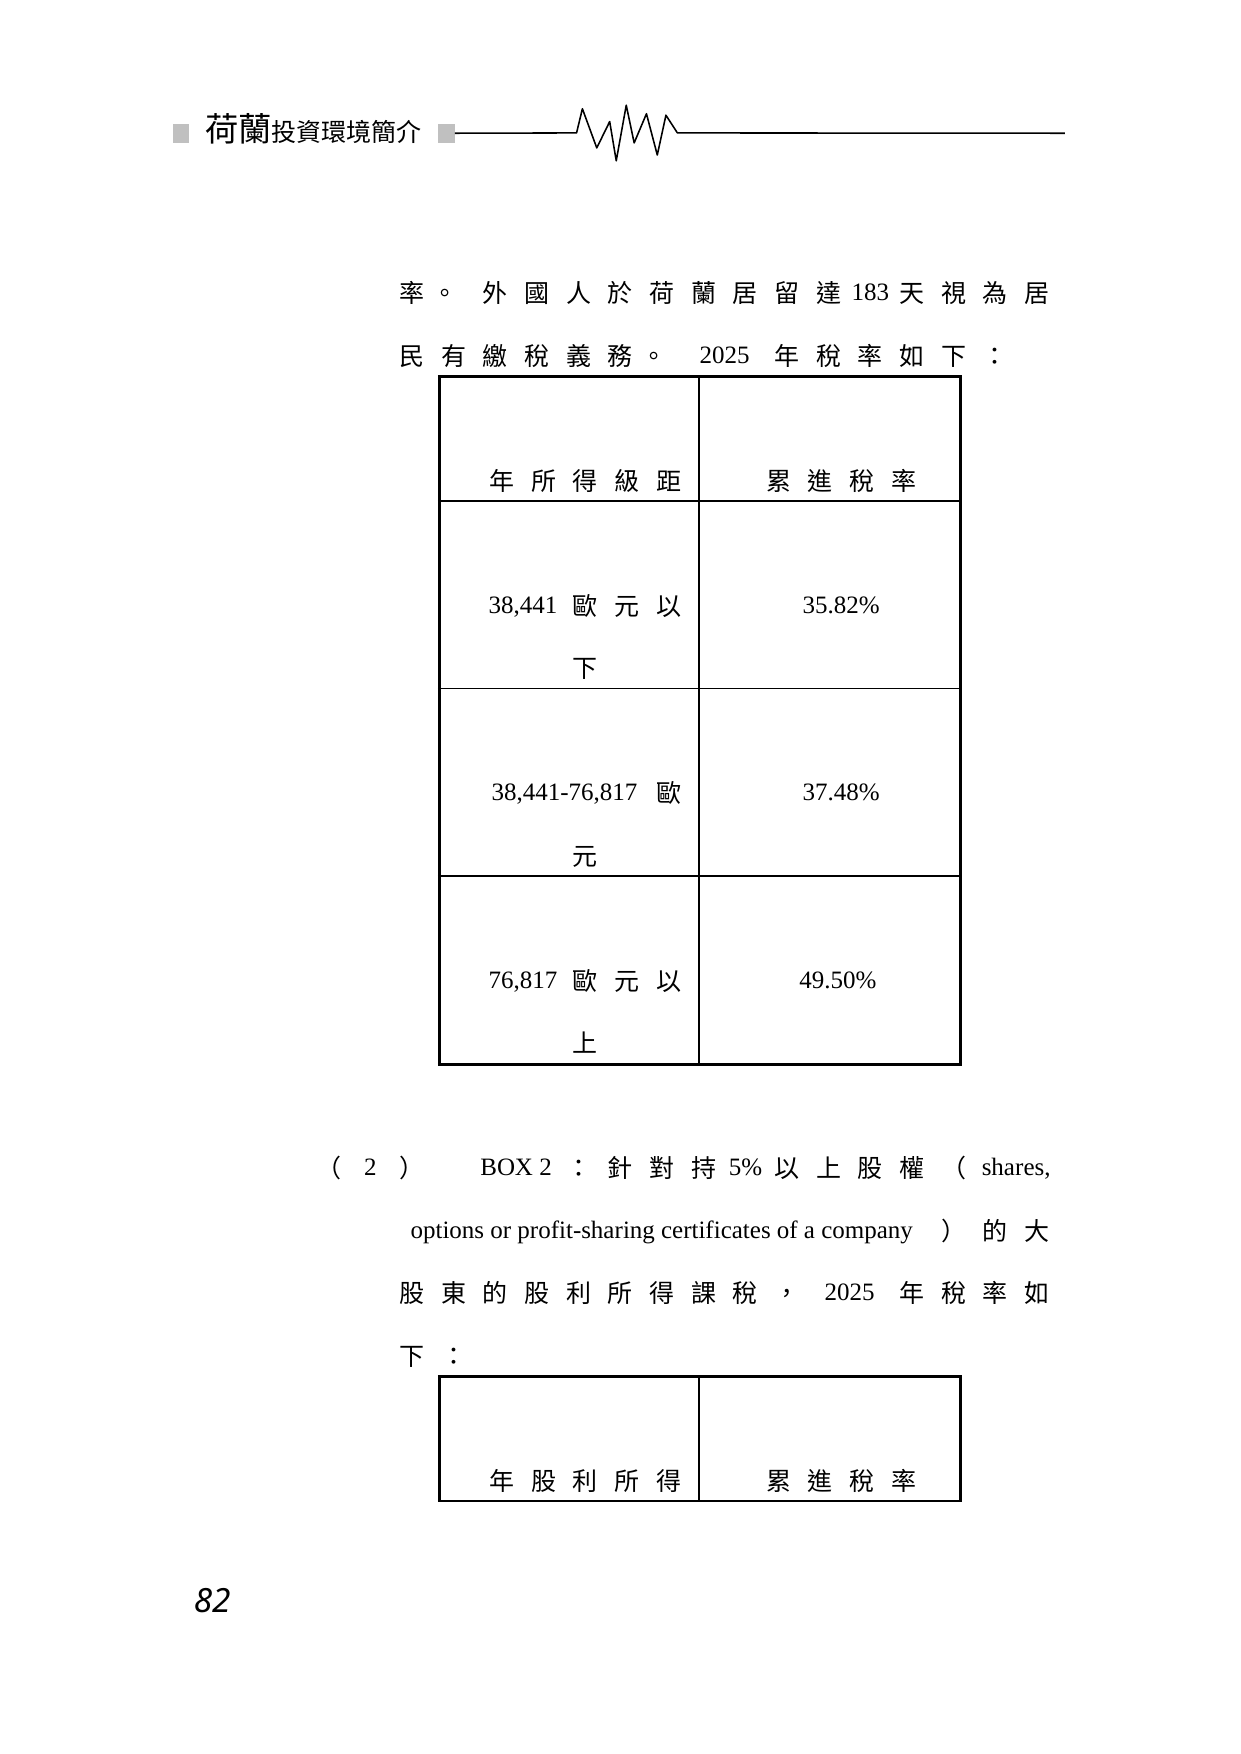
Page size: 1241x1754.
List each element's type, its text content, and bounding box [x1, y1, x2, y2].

table_header 累進稅率 [700, 378, 959, 500]
table_cell 37.48% [700, 689, 959, 875]
table_cell 38,441-76,817歐元 [441, 689, 698, 875]
table_header 年股利所得 [441, 1378, 698, 1500]
table_cell 38,441歐元以下 [441, 502, 698, 688]
text （2） BOX 2：針對持5%以上股權（shares, options or profit-sharing certificates of a company）的大股東的股利所得課稅，2025年稅率如下： [306, 1125, 1058, 1375]
table_header 累進稅率 [700, 1378, 959, 1500]
table_cell 35.82% [700, 502, 959, 688]
text 率。外國人於荷蘭居留達183天視為居民有繳稅義務。2025年稅率如下： [306, 250, 1058, 375]
table_cell 76,817歐元以上 [441, 877, 698, 1063]
table_cell 49.50% [700, 877, 959, 1063]
table_header 年所得級距 [441, 378, 698, 500]
